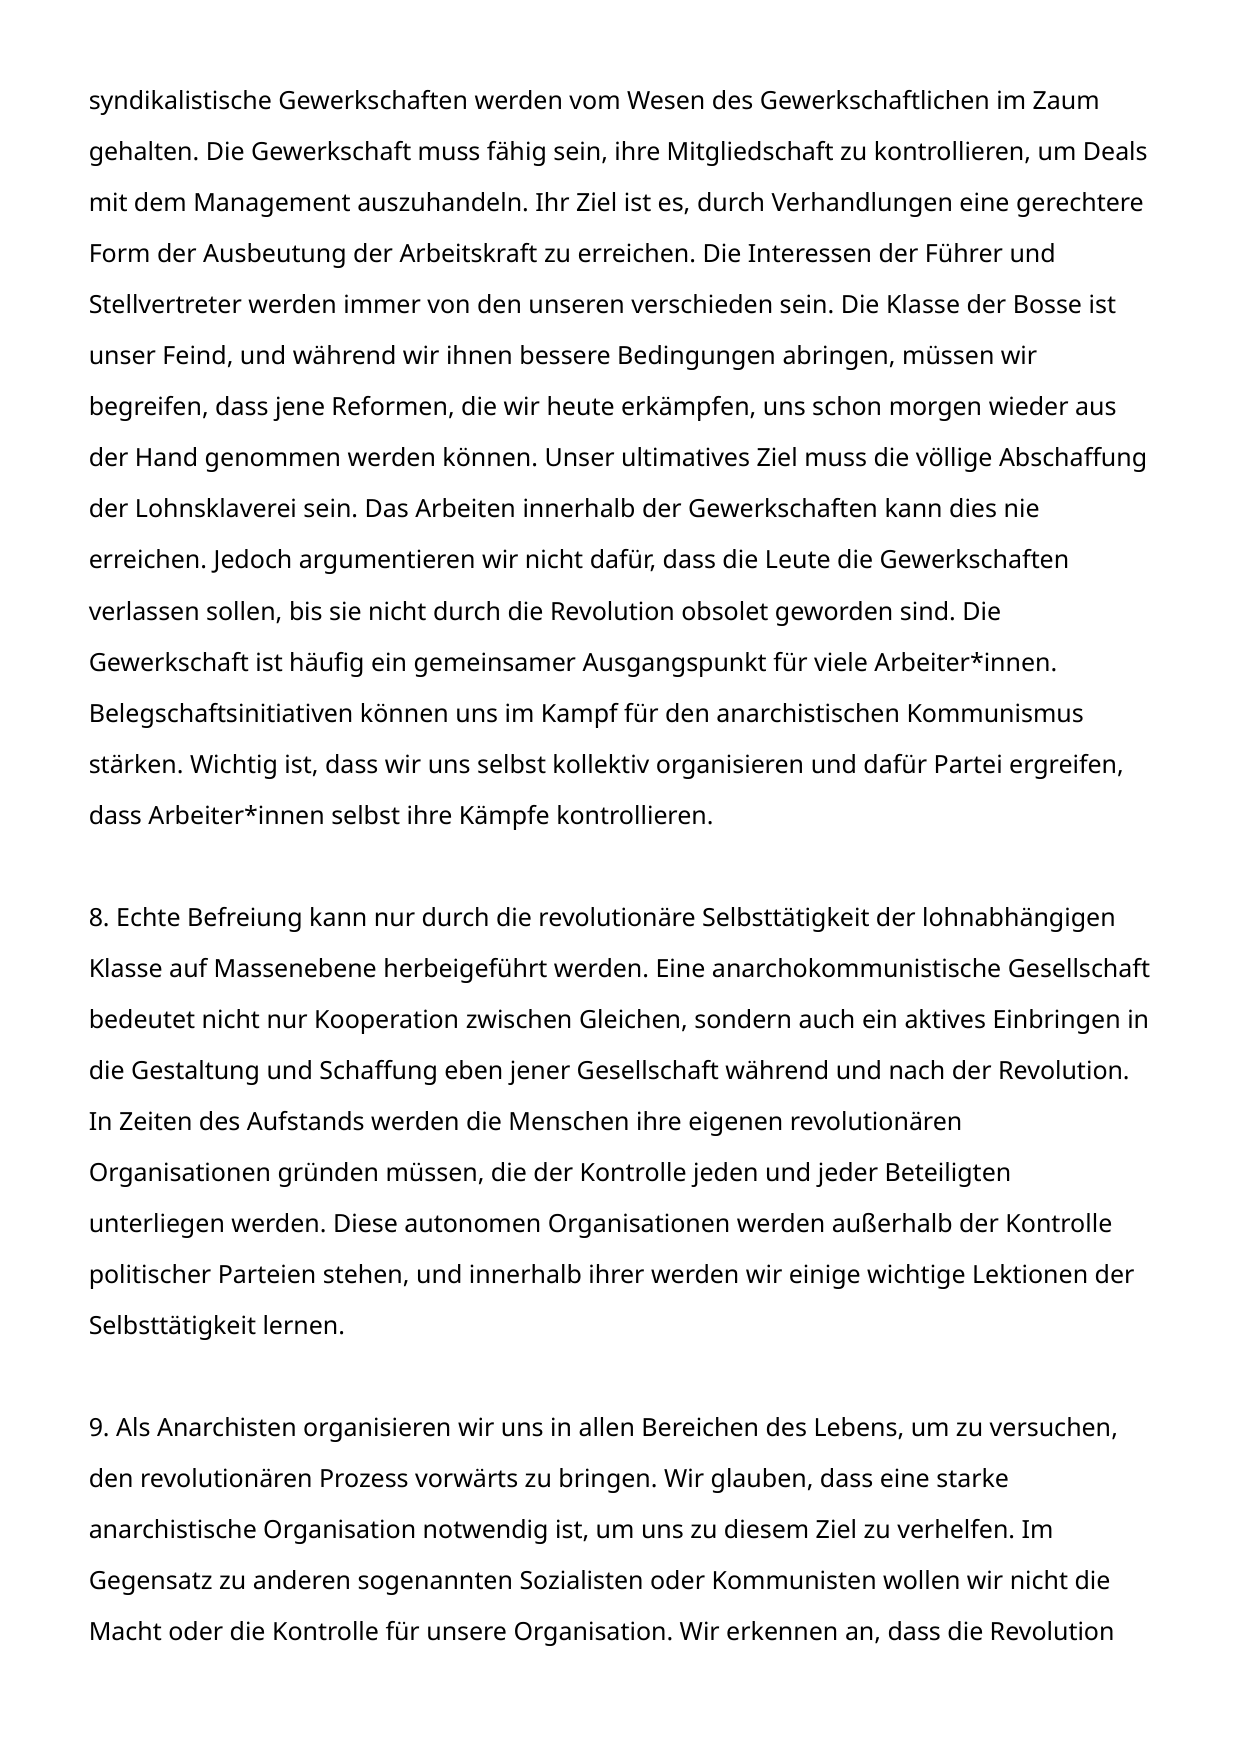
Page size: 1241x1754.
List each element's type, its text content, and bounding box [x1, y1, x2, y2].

text 9. Als Anarchisten organisieren wir uns in allen Bereichen des Lebens, um zu versuchen, den revolutionären Prozess vorwärts zu bringen. Wir glauben, dass eine starke anarchistische Organisation notwendig ist, um uns zu diesem Ziel zu verhelfen. Im Gegensatz zu anderen sogenannten Sozialisten oder Kommunisten wollen wir nicht die Macht oder die Kontrolle für unsere Organisation. Wir erkennen an, dass die Revolution [88, 1410, 1152, 1648]
text syndikalistische Gewerkschaften werden vom Wesen des Gewerkschaftlichen im Zaum gehalten. Die Gewerkschaft muss fähig sein, ihre Mitgliedschaft zu kontrollieren, um Deals mit dem Management auszuhandeln. Ihr Ziel ist es, durch Verhandlungen eine gerechtere Form der Ausbeutung der Arbeitskraft zu erreichen. Die Interessen der Führer und Stellvertreter werden immer von den unseren verschieden sein. Die Klasse der Bosse ist unser Feind, und während wir ihnen bessere Bedingungen abringen, müssen wir begreifen, dass jene Reformen, die wir heute erkämpfen, uns schon morgen wieder aus der Hand genommen werden können. Unser ultimatives Ziel muss die völlige Abschaffung der Lohnsklaverei sein. Das Arbeiten innerhalb der Gewerkschaften kann dies nie erreichen. Jedoch argumentieren wir nicht dafür, dass die Leute die Gewerkschaften verlassen sollen, bis sie nicht durch die Revolution obsolet geworden sind. Die Gewerkschaft ist häufig ein gemeinsamer Ausgangspunkt für viele Arbeiter*innen. Belegschaftsinitiativen können uns im Kampf für den anarchistischen Kommunismus stärken. Wichtig ist, dass wir uns selbst kollektiv organisieren und dafür Partei ergreifen, dass Arbeiter*innen selbst ihre Kämpfe kontrollieren. [88, 83, 1152, 831]
text 8. Echte Befreiung kann nur durch die revolutionäre Selbsttätigkeit der lohnabhängigen Klasse auf Massenebene herbeigeführt werden. Eine anarchokommunistische Gesellschaft bedeutet nicht nur Kooperation zwischen Gleichen, sondern auch ein aktives Einbringen in die Gestaltung und Schaffung eben jener Gesellschaft während und nach der Revolution. In Zeiten des Aufstands werden die Menschen ihre eigenen revolutionären Organisationen gründen müssen, die der Kontrolle jeden und jeder Beteiligten unterliegen werden. Diese autonomen Organisationen werden außerhalb der Kontrolle politischer Parteien stehen, und innerhalb ihrer werden wir einige wichtige Lektionen der Selbsttätigkeit lernen. [88, 899, 1152, 1342]
